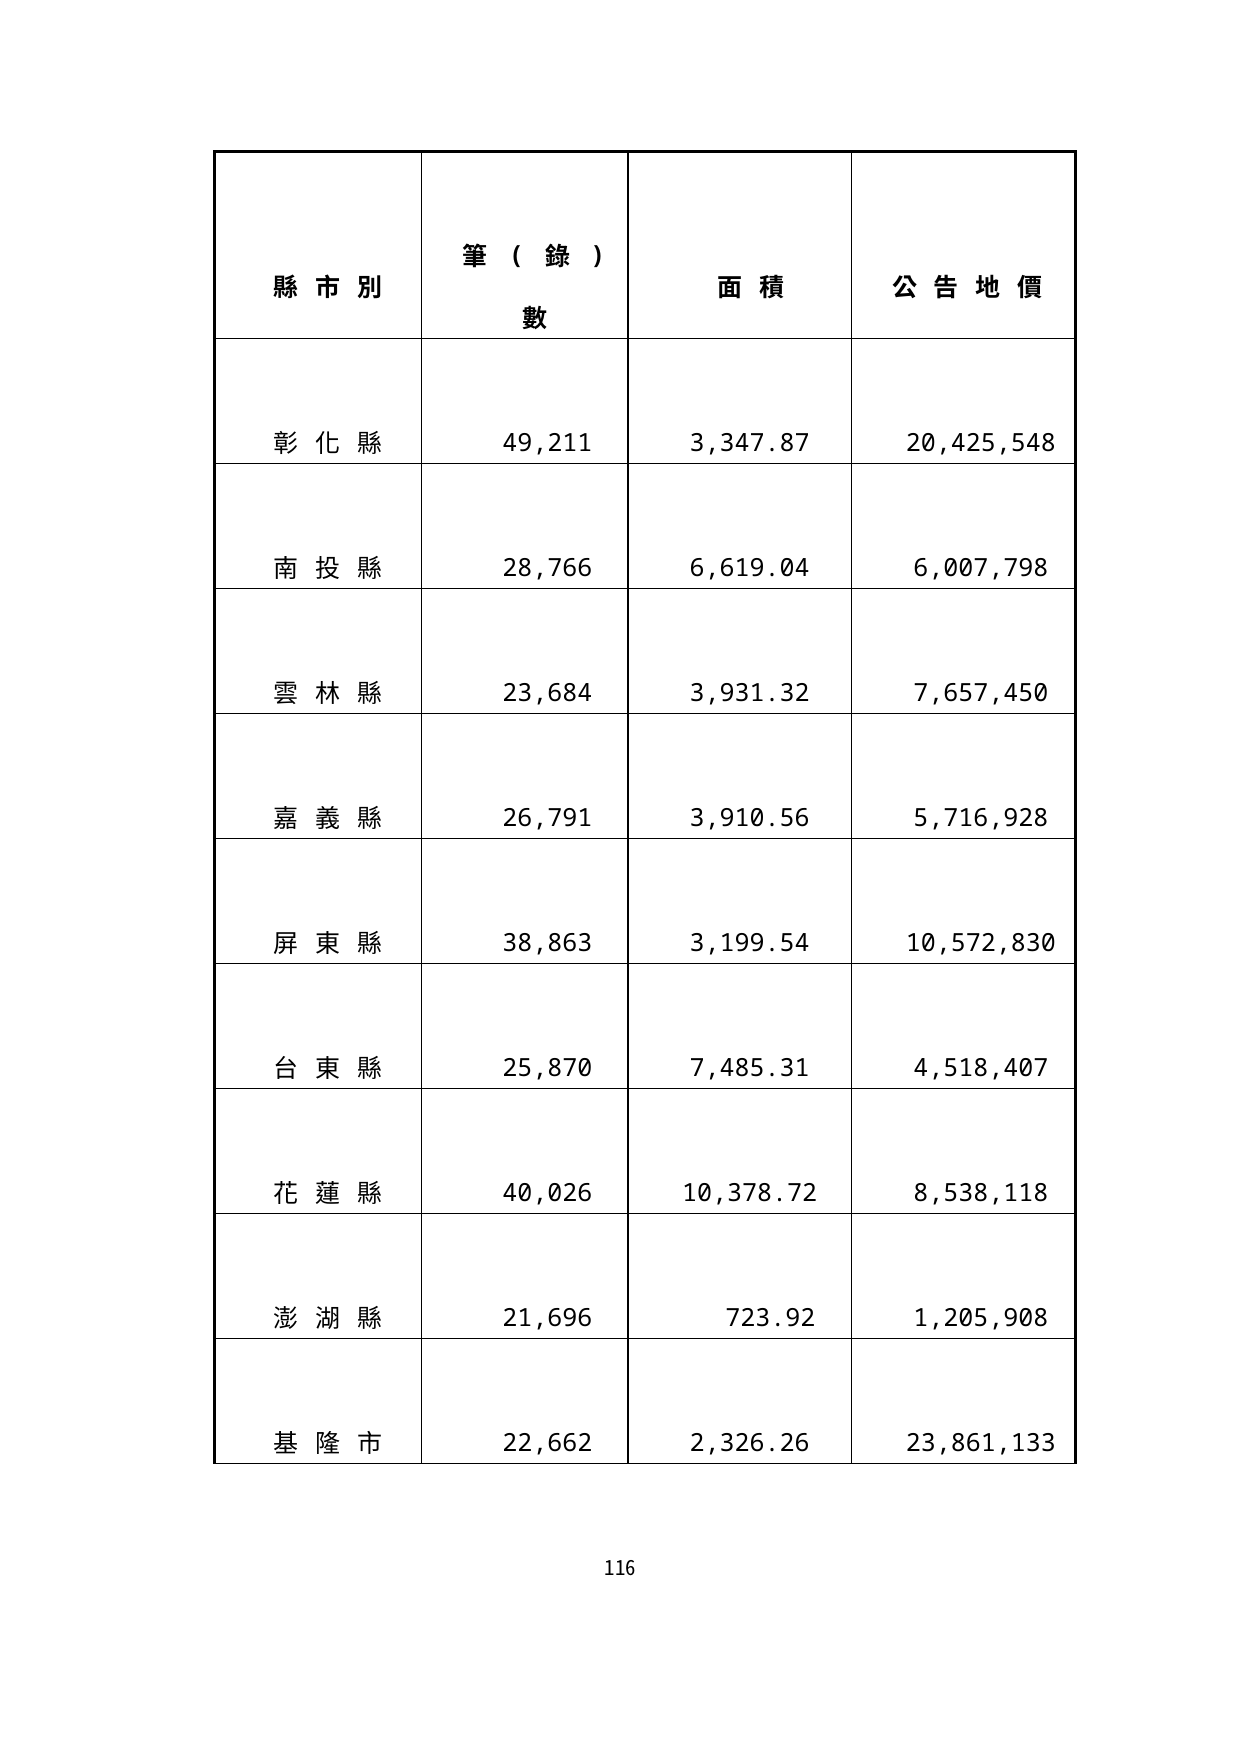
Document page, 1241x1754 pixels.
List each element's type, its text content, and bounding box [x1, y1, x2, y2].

table_cell 屏東縣 [216, 839, 421, 962]
table_cell 2,326.26 [629, 1339, 851, 1462]
table_cell 22,662 [422, 1339, 627, 1462]
table_cell 26,791 [422, 714, 627, 837]
table_header 公告地價 [852, 153, 1074, 337]
table_cell 21,696 [422, 1214, 627, 1337]
table_header 筆(錄)數 [422, 153, 627, 337]
table_cell 5,716,928 [852, 714, 1074, 837]
table_cell 3,910.56 [629, 714, 851, 837]
table_cell 南投縣 [216, 464, 421, 587]
table_cell 6,619.04 [629, 464, 851, 587]
table_cell 3,931.32 [629, 589, 851, 712]
table_cell 23,684 [422, 589, 627, 712]
table_header 面積 [629, 153, 851, 337]
table_cell 3,199.54 [629, 839, 851, 962]
table_cell 723.92 [629, 1214, 851, 1337]
table_cell 8,538,118 [852, 1089, 1074, 1212]
table_cell 4,518,407 [852, 964, 1074, 1087]
table_cell 花蓮縣 [216, 1089, 421, 1212]
table_cell 38,863 [422, 839, 627, 962]
table_cell 3,347.87 [629, 339, 851, 462]
table_cell 23,861,133 [852, 1339, 1074, 1462]
table_cell 49,211 [422, 339, 627, 462]
table_cell 澎湖縣 [216, 1214, 421, 1337]
table_cell 7,657,450 [852, 589, 1074, 712]
table_cell 1,205,908 [852, 1214, 1074, 1337]
table_cell 10,572,830 [852, 839, 1074, 962]
table_cell 28,766 [422, 464, 627, 587]
table_cell 10,378.72 [629, 1089, 851, 1212]
table_cell 基隆市 [216, 1339, 421, 1462]
table_cell 20,425,548 [852, 339, 1074, 462]
table_cell 7,485.31 [629, 964, 851, 1087]
table_cell 40,026 [422, 1089, 627, 1212]
table_cell 嘉義縣 [216, 714, 421, 837]
table_cell 雲林縣 [216, 589, 421, 712]
table_cell 台東縣 [216, 964, 421, 1087]
table_cell 6,007,798 [852, 464, 1074, 587]
table_cell 25,870 [422, 964, 627, 1087]
table_cell 彰化縣 [216, 339, 421, 462]
table_header 縣市別 [216, 153, 421, 337]
